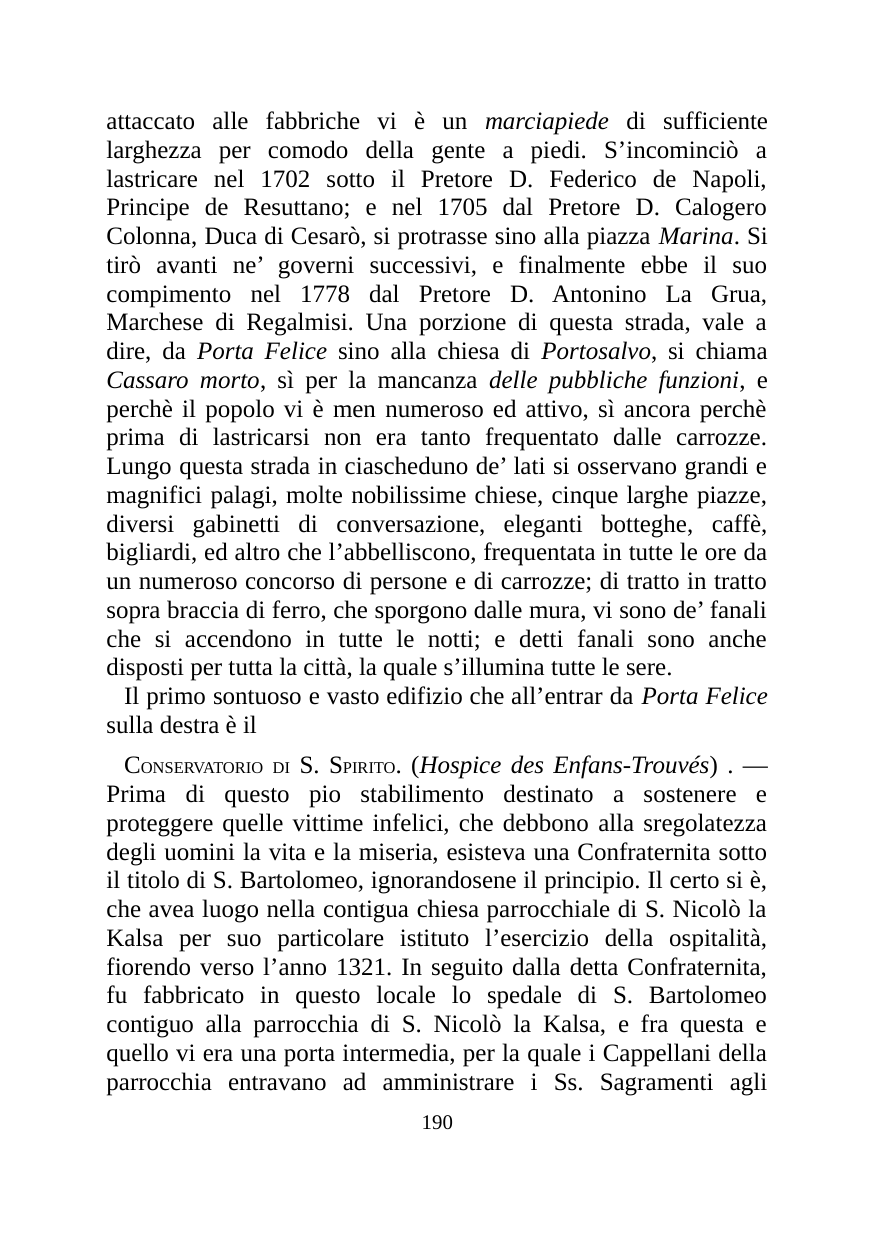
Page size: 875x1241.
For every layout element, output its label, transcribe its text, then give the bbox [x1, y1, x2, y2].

text Il primo sontuoso e vasto edifizio che all’entrar da Porta Felice sulla destra è il [106, 681, 768, 739]
text attaccato alle fabbriche vi è un marciapiede di sufficiente larghezza per comodo della gente a piedi. S’incominciò a lastricare nel 1702 sotto il Pretore D. Federico de Napoli, Principe de Resuttano; e nel 1705 dal Pretore D. Calogero Colonna, Duca di Cesarò, si protrasse sino alla piazza Marina. Si tirò avanti ne’ governi successivi, e finalmente ebbe il suo compimento nel 1778 dal Pretore D. Antonino La Grua, Marchese di Regalmisi. Una porzione di questa strada, vale a dire, da Porta Felice sino alla chiesa di Portosalvo, si chiama Cassaro morto, sì per la mancanza delle pubbliche funzioni, e perchè il popolo vi è men numeroso ed attivo, sì ancora perchè prima di lastricarsi non era tanto frequentato dalle carrozze. Lungo questa strada in ciascheduno de’ lati si osservano grandi e magnifici palagi, molte nobilissime chiese, cinque larghe piazze, diversi gabinetti di conversazione, eleganti botteghe, caffè, bigliardi, ed altro che l’abbelliscono, frequentata in tutte le ore da un numeroso concorso di persone e di carrozze; di tratto in tratto sopra braccia di ferro, che sporgono dalle mura, vi sono de’ fanali che si accendono in tutte le notti; e detti fanali sono anche disposti per tutta la città, la quale s’illumina tutte le sere. [106, 106, 768, 681]
text Conservatorio di S. Spirito. (Hospice des Enfans-Trouvés) . — Prima di questo pio stabilimento destinato a sostenere e proteggere quelle vittime infelici, che debbono alla sregolatezza degli uomini la vita e la miseria, esisteva una Confraternita sotto il titolo di S. Bartolomeo, ignorandosene il principio. Il certo si è, che avea luogo nella contigua chiesa parrocchiale di S. Nicolò la Kalsa per suo particolare istituto l’esercizio della ospitalità, fiorendo verso l’anno 1321. In seguito dalla detta Confraternita, fu fabbricato in questo locale lo spedale di S. Bartolomeo contiguo alla parrocchia di S. Nicolò la Kalsa, e fra questa e quello vi era una porta intermedia, per la quale i Cappellani della parrocchia entravano ad amministrare i Ss. Sagramenti agli [106, 751, 768, 1096]
